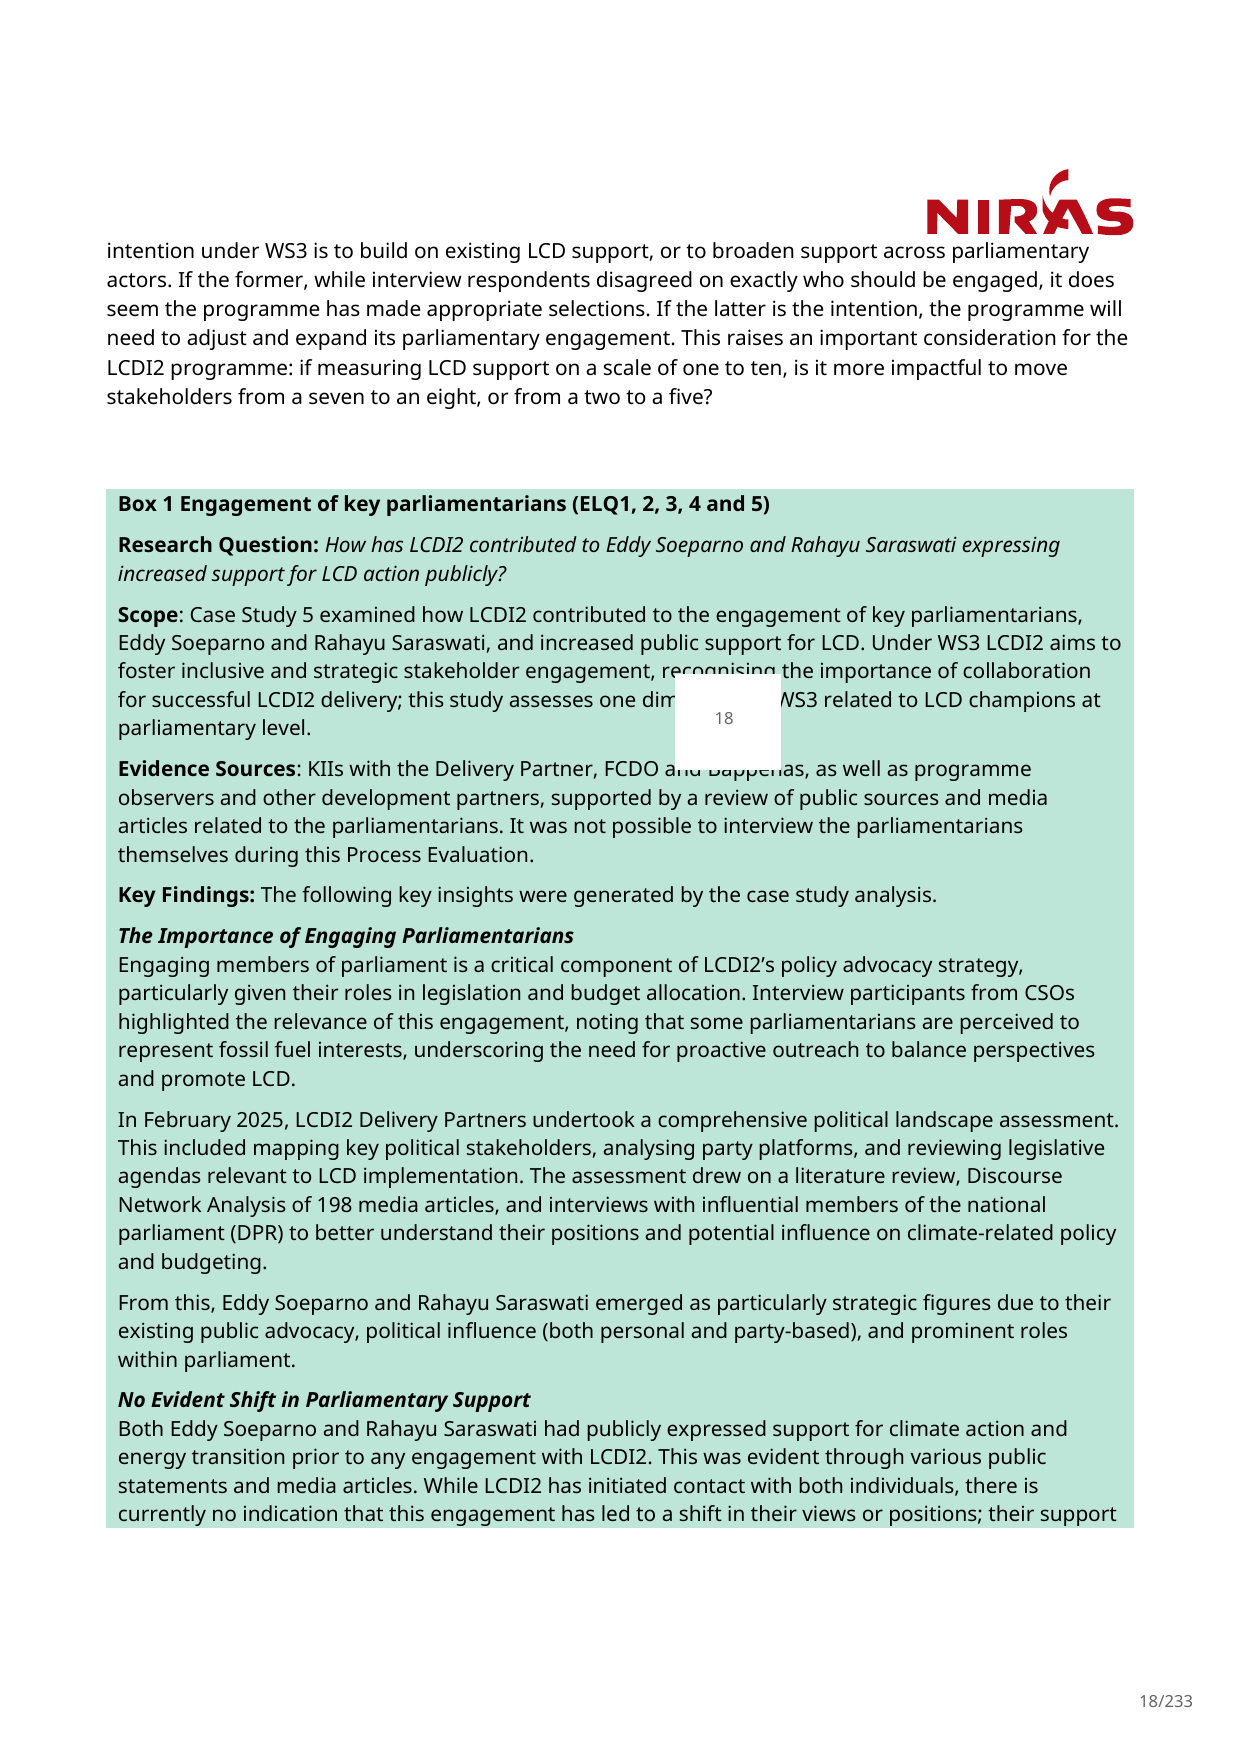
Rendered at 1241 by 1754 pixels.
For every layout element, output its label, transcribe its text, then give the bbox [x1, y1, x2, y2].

text intention under WS3 is to build on existing LCD support, or to broaden support across parliamentary actors. If the former, while interview respondents disagreed on exactly who should be engaged, it does seem the programme has made appropriate selections. If the latter is the intention, the programme will need to adjust and expand its parliamentary engagement. This raises an important consideration for the LCDI2 programme: if measuring LCD support on a scale of one to ten, is it more impactful to move stakeholders from a seven to an eight, or from a two to a five? [106, 235, 1134, 410]
table_header Box 1 Engagement of key parliamentarians (ELQ1, 2, 3, 4 and 5) Research Question: How has LCDI2 contributed to Eddy Soeparno and Rahayu Saraswati expressing increased support for LCD action publicly? Scope: Case Study 5 examined how LCDI2 contributed to the engagement of key parliamentarians, Eddy Soeparno and Rahayu Saraswati, and increased public support for LCD. Under WS3 LCDI2 aims to foster inclusive and strategic stakeholder engagement, recognising the importance of collaboration for successful LCDI2 delivery; this study assesses one dimension of WS3 related to LCD champions at parliamentary level. Evidence Sources: KIIs with the Delivery Partner, FCDO and Bappenas, as well as programme observers and other development partners, supported by a review of public sources and media articles related to the parliamentarians. It was not possible to interview the parliamentarians themselves during this Process Evaluation. Key Findings: The following key insights were generated by the case study analysis. The Importance of Engaging Parliamentarians Engaging members of parliament is a critical component of LCDI2’s policy advocacy strategy, particularly given their roles in legislation and budget allocation. Interview participants from CSOs highlighted the relevance of this engagement, noting that some parliamentarians are perceived to represent fossil fuel interests, underscoring the need for proactive outreach to balance perspectives and promote LCD. In February 2025, LCDI2 Delivery Partners undertook a comprehensive political landscape assessment. This included mapping key political stakeholders, analysing party platforms, and reviewing legislative agendas relevant to LCD implementation. The assessment drew on a literature review, Discourse Network Analysis of 198 media articles, and interviews with influential members of the national parliament (DPR) to better understand their positions and potential influence on climate-related policy and budgeting. From this, Eddy Soeparno and Rahayu Saraswati emerged as particularly strategic figures due to their existing public advocacy, political influence (both personal and party-based), and prominent roles within parliament. No Evident Shift in Parliamentary Support Both Eddy Soeparno and Rahayu Saraswati had publicly expressed support for climate action and energy transition prior to any engagement with LCDI2. This was evident through various public statements and media articles. While LCDI2 has initiated contact with both individuals, there is currently no indication that this engagement has led to a shift in their views or positions; their support [106, 489, 1134, 1528]
